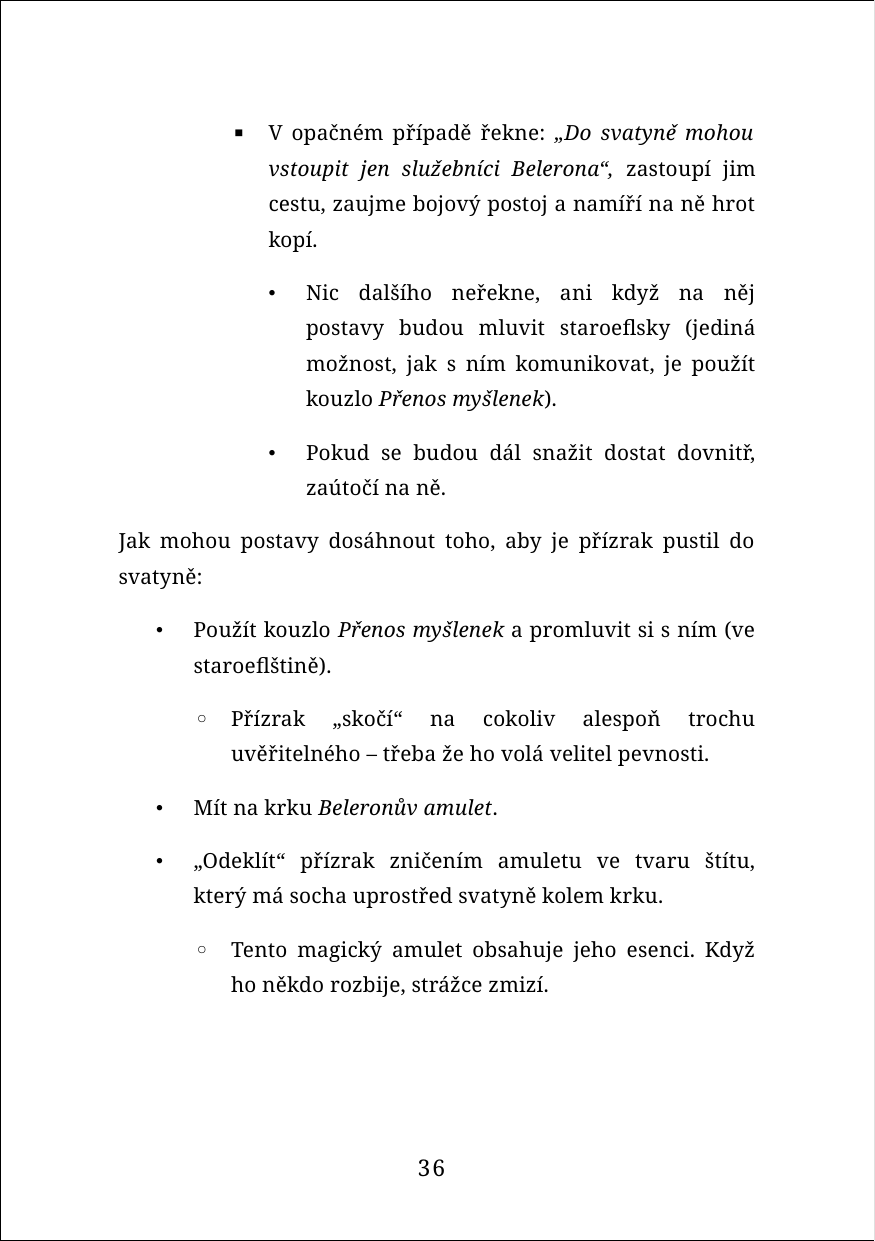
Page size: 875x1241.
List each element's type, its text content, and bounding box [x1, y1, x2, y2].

list Použít kouzlo Přenos myšlenek a promluvit si s ním (ve staroeflštině). [156, 615, 756, 679]
list „Odeklít“ přízrak zničením amuletu ve tvaru štítu, který má socha uprostřed svatyně kolem krku. [156, 846, 756, 910]
list Tento magický amulet obsahuje jeho esenci. Když ho někdo rozbije, strážce zmizí. [193, 935, 756, 999]
list V opačném případě řekne: „Do svatyně mohou vstoupit jen služebníci Belerona“, zastoupí jim cestu, zaujme bojový postoj a namíří na ně hrot kopí. [231, 118, 756, 253]
list Mít na krku Beleronův amulet. [156, 793, 756, 821]
list Nic dalšího neřekne, ani když na něj postavy budou mluvit staroeflsky (jediná možnost, jak s ním komunikovat, je použít kouzlo Přenos myšlenek). [268, 278, 756, 413]
list Přízrak „skočí“ na cokoliv alespoň trochu uvěřitelného – třeba že ho volá velitel pevnosti. [193, 704, 756, 768]
text Jak mohou postavy dosáhnout toho, aby je přízrak pustil do svatyně: [118, 527, 756, 591]
list Pokud se budou dál snažit dostat dovnitř, zaútočí na ně. [268, 438, 756, 502]
